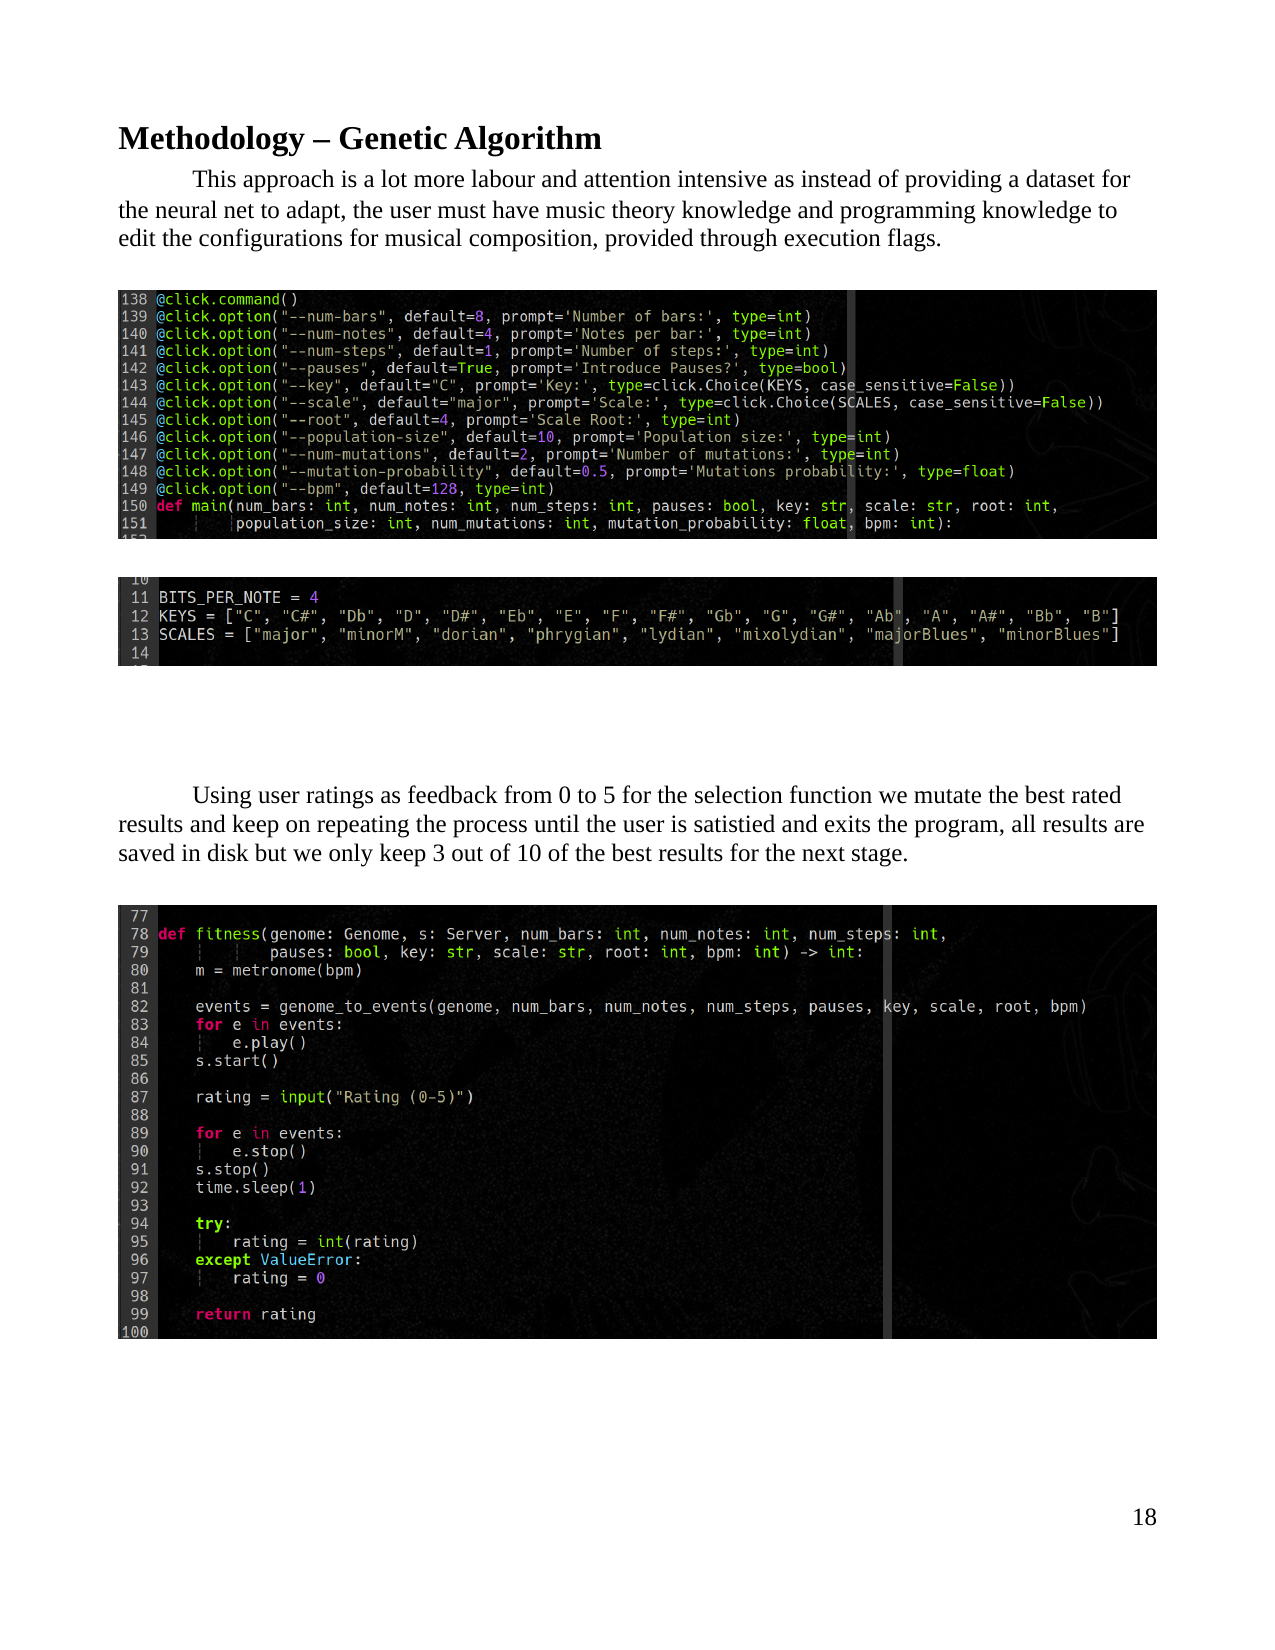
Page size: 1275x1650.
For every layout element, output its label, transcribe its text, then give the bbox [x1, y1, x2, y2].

text This approach is a lot more labour and attention intensive as instead of providing a dataset for the neural net to adapt, the user must have music theory knowledge and programming knowledge to edit the configurations for musical composition, provided through execution flags. [118, 156, 1157, 252]
text Methodology – Genetic Algorithm [118, 118, 1157, 156]
picture [118, 577, 1157, 666]
picture [118, 905, 1157, 1339]
text Using user ratings as feedback from 0 to 5 for the selection function we mutate the best rated results and keep on repeating the process until the user is satistied and exits the program, all results are saved in disk but we only keep 3 out of 10 of the best results for the next stage. [118, 780, 1157, 867]
picture [118, 290, 1157, 539]
